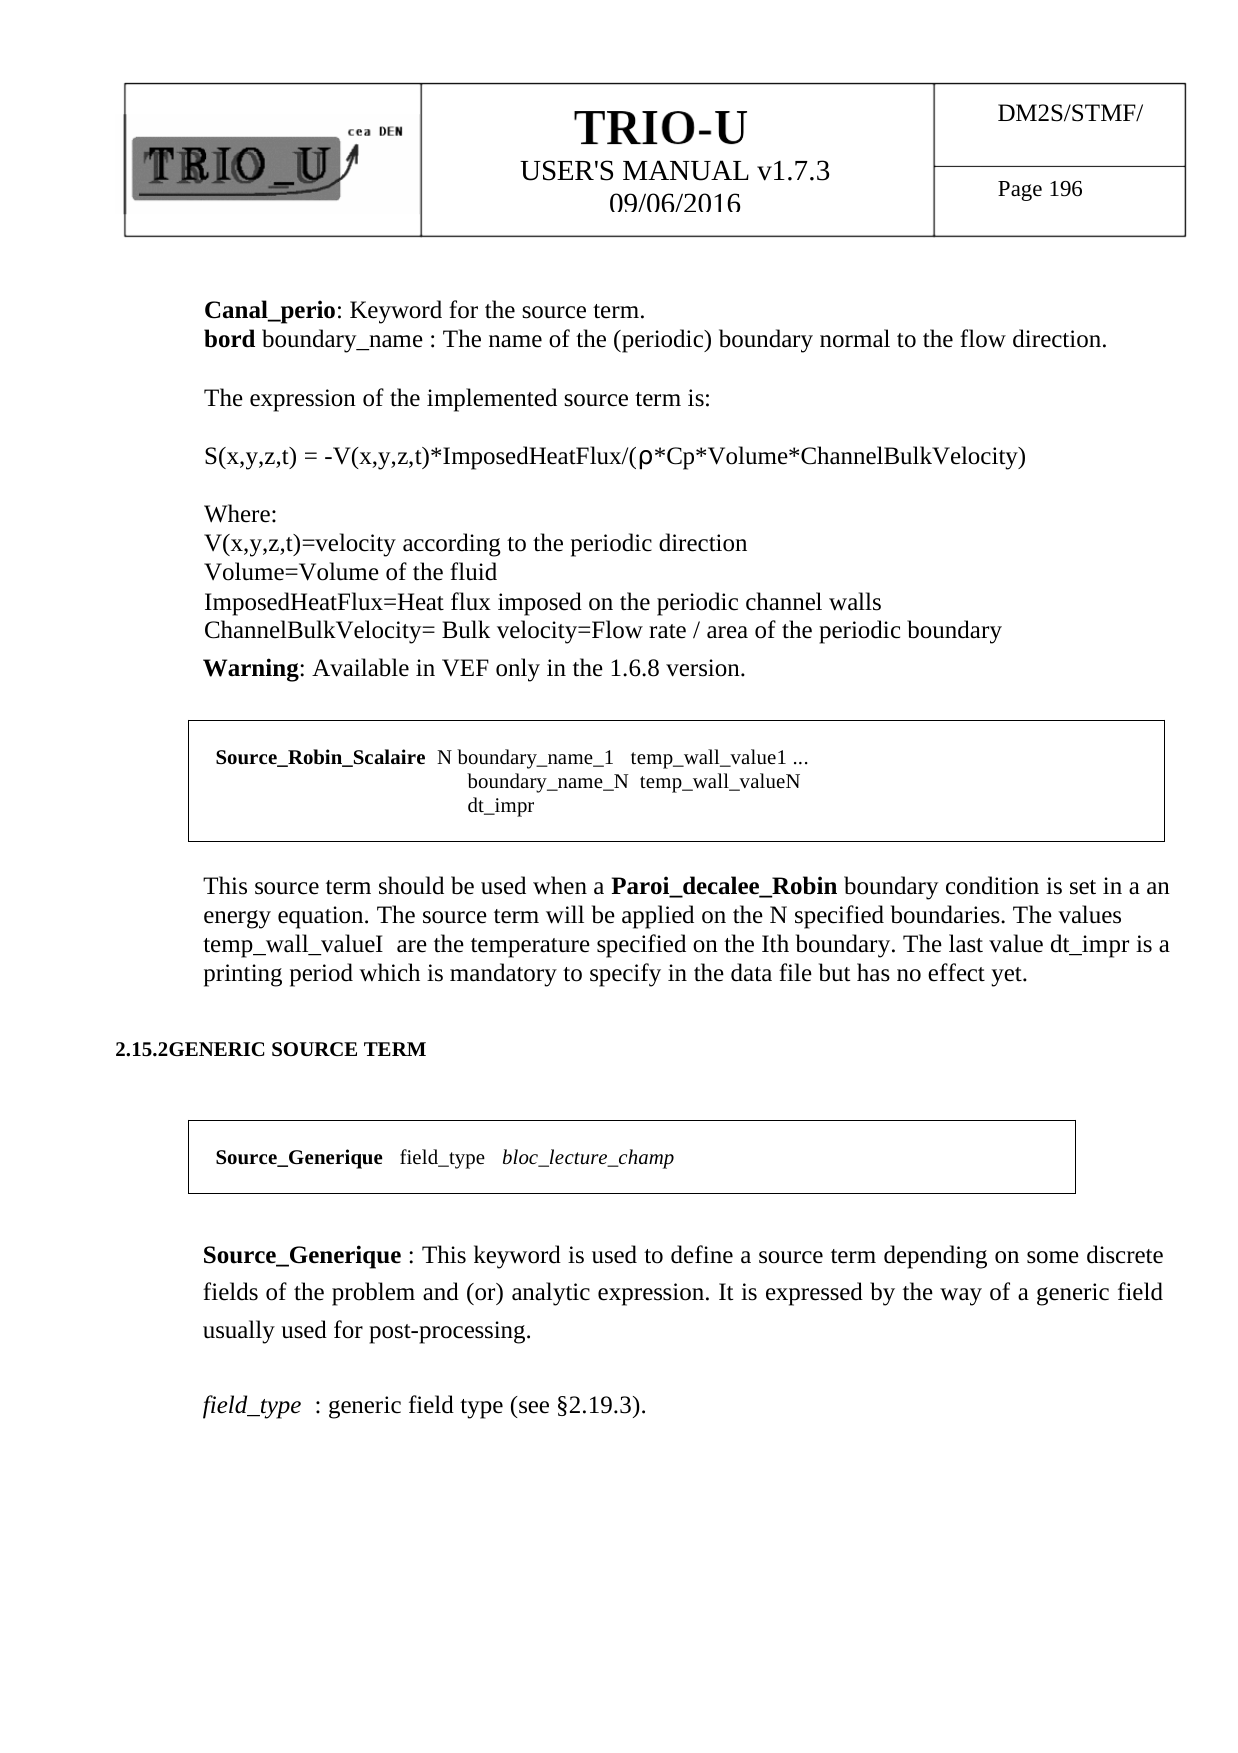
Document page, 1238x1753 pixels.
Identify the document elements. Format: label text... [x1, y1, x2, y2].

text ChannelBulkVelocity= Bulk velocity=Flow rate / area of the periodic boundary [115, 615, 1196, 644]
text Where: [115, 499, 1196, 528]
text V(x,y,z,t)=velocity according to the periodic direction [115, 528, 1196, 557]
text Canal_perio: Keyword for the source term. [115, 295, 1196, 324]
text S(x,y,z,t) = -V(x,y,z,t)*ImposedHeatFlux/(ρ*Cp*Volume*ChannelBulkVelocity) [115, 441, 1196, 470]
text Warning: Available in VEF only in the 1.6.8 version. [203, 644, 1165, 682]
text Source_Generique : This keyword is used to define a source term depending on some discrete fields of the problem and (or) analytic expression. It is expressed by the way of a generic field usually used for post-processing. [203, 1231, 1165, 1344]
table_header Source_Robin_Scalaire N boundary_name_1 temp_wall_value1 ... boundary_name_N temp_wall_valueN dt_impr [189, 721, 1164, 841]
text Volume=Volume of the fluid [115, 557, 1196, 586]
text The expression of the implemented source term is: [115, 382, 1196, 412]
text bord boundary_name : The name of the (periodic) boundary normal to the flow direction. [204, 324, 1196, 353]
text This source term should be used when a Paroi_decalee_Robin boundary condition is set in a an energy equation. The source term will be applied on the N specified boundaries. The values temp_wall_valueI are the temperature specified on the Ith boundary. The last value dt_impr is a printing period which is mandatory to specify in the data file but has no effect yet. [203, 871, 1196, 987]
table_header Source_Generique field_type bloc_lecture_champ [189, 1121, 1075, 1193]
subtitle GENERIC SOURCE TERM [115, 1037, 1164, 1061]
text ImposedHeatFlux=Heat flux imposed on the periodic channel walls [115, 586, 1196, 615]
text field_type : generic field type (see §2.19.3). [203, 1381, 1165, 1419]
